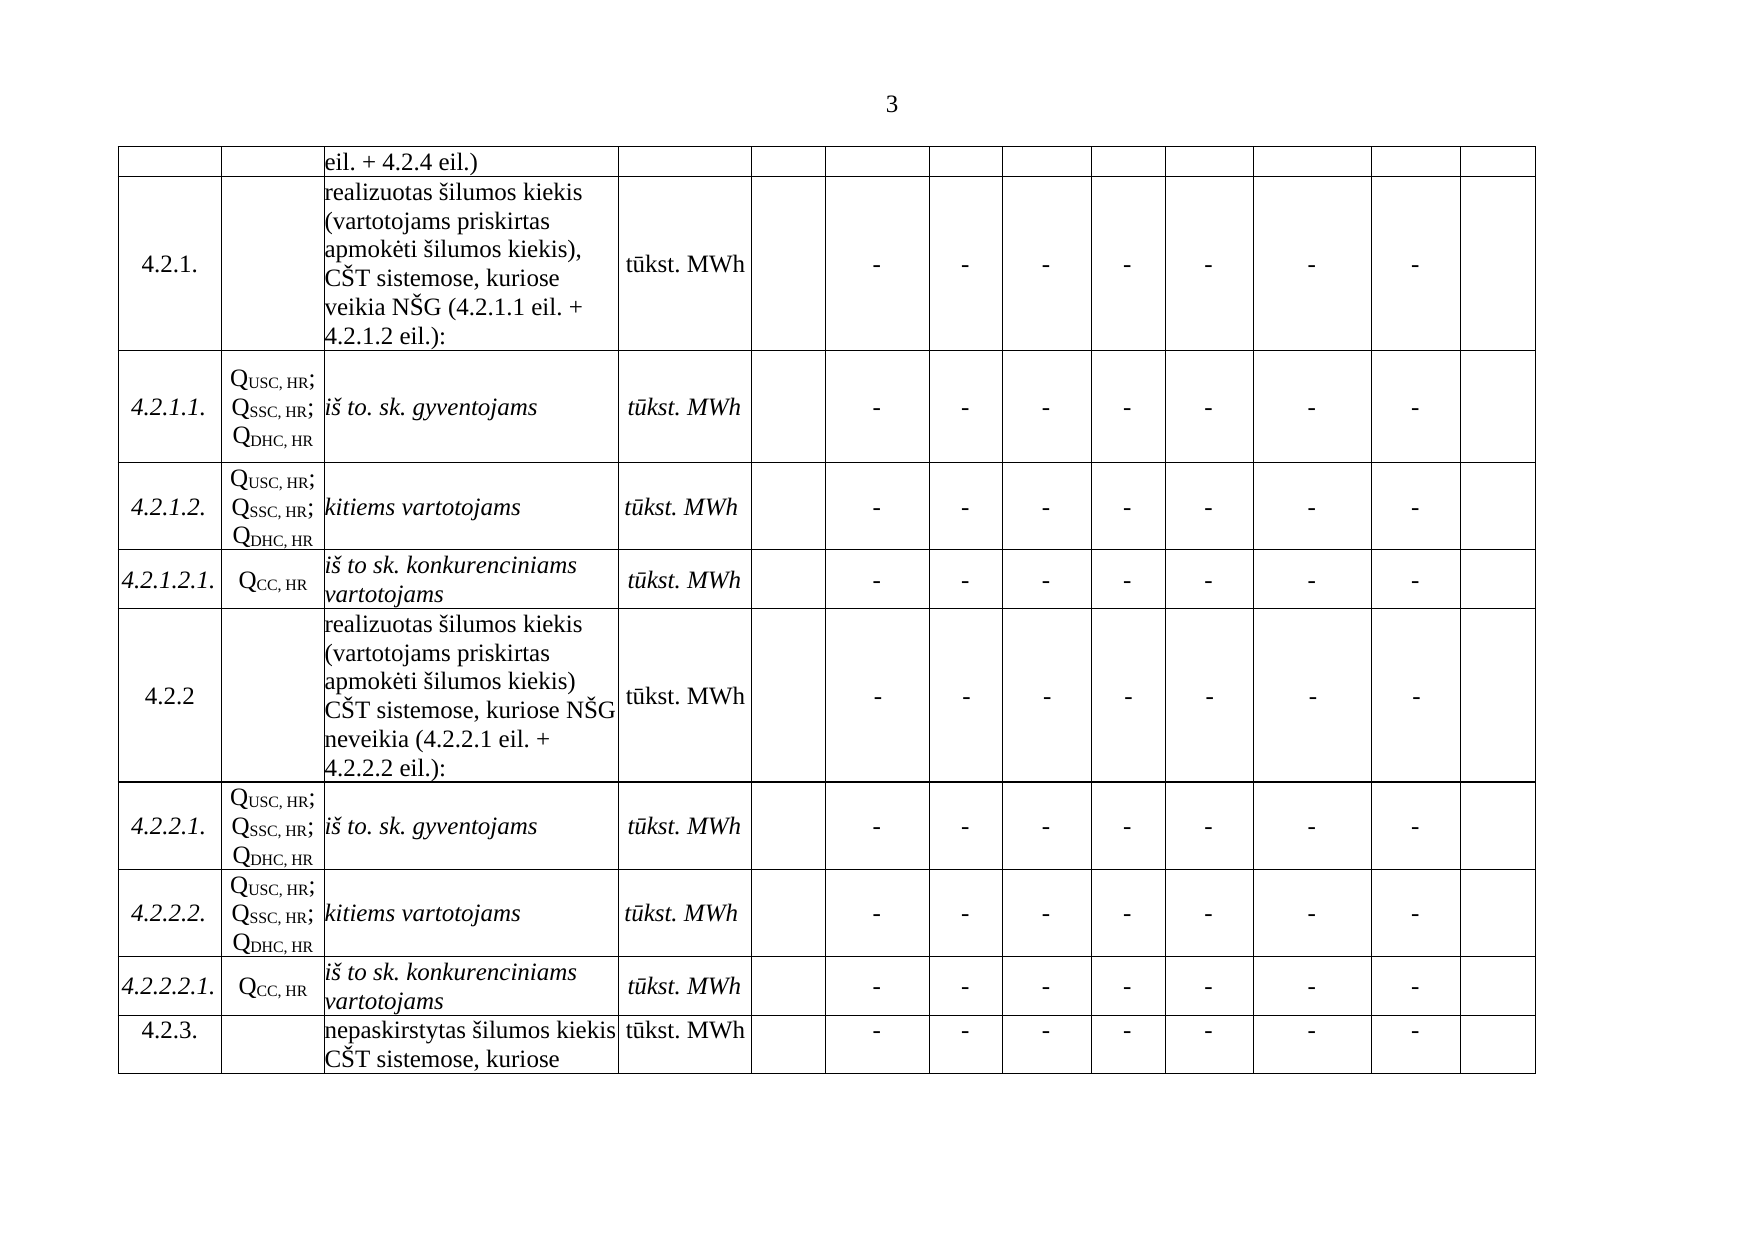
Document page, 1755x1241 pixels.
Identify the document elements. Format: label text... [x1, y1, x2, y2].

table_cell [222, 1016, 324, 1073]
table_cell iš to. sk. gyventojams [325, 783, 618, 869]
table_cell - [1254, 550, 1371, 608]
table_cell iš to sk. konkurenciniams vartotojams [325, 957, 618, 1014]
table_cell - [1254, 609, 1371, 781]
table_cell - [1166, 550, 1253, 608]
table_cell tūkst. MWh [619, 463, 751, 549]
table_cell 4.2.1.2. [119, 463, 221, 549]
table_cell - [1372, 783, 1460, 869]
table_cell - [930, 463, 1002, 549]
table_cell - [1254, 351, 1371, 462]
table_cell [222, 609, 324, 781]
table_cell - [1092, 147, 1165, 176]
table_cell tūkst. MWh [619, 870, 751, 956]
table_cell - [1372, 177, 1460, 349]
table_cell - [1372, 957, 1460, 1014]
table_cell kitiems vartotojams [325, 463, 618, 549]
table_cell - [1166, 351, 1253, 462]
table_cell [1461, 783, 1535, 869]
table_cell [752, 351, 825, 462]
table_cell [222, 147, 324, 176]
table_cell - [1003, 177, 1091, 349]
table_cell - [1166, 783, 1253, 869]
table_cell 4.2.1.1. [119, 351, 221, 462]
table_cell [752, 1016, 825, 1073]
table_cell - [930, 783, 1002, 869]
table_cell - [1166, 609, 1253, 781]
table_cell - [1166, 177, 1253, 349]
table_cell 4.2.2 [119, 609, 221, 781]
table_cell - [1092, 870, 1165, 956]
table_cell kitiems vartotojams [325, 870, 618, 956]
table_cell - [1254, 177, 1371, 349]
table_cell tūkst. MWh [619, 957, 751, 1014]
table_cell - [1372, 463, 1460, 549]
table_cell [752, 870, 825, 956]
table_cell - [826, 783, 929, 869]
table_cell - [1003, 783, 1091, 869]
table_cell - [1254, 870, 1371, 956]
table_cell - [826, 550, 929, 608]
table_cell QUSC, HR; QSSC, HR; QDHC, HR [222, 351, 324, 462]
table_cell - [1372, 870, 1460, 956]
table_cell [1461, 870, 1535, 956]
table_cell - [1092, 550, 1165, 608]
table_cell tūkst. MWh [619, 550, 751, 608]
table_cell tūkst. MWh [619, 1016, 751, 1073]
table_cell - [1166, 463, 1253, 549]
table_cell - [1254, 957, 1371, 1014]
table_cell [752, 609, 825, 781]
table_cell 4.2.3. [119, 1016, 221, 1073]
table_cell [119, 147, 221, 176]
table_cell 4.2.2.2. [119, 870, 221, 956]
table_cell [1461, 351, 1535, 462]
table_cell [752, 177, 825, 349]
table_cell - [930, 147, 1002, 176]
table_cell - [826, 147, 929, 176]
table_cell - [1092, 957, 1165, 1014]
table_cell - [1166, 870, 1253, 956]
table_cell - [1372, 1016, 1460, 1073]
table_cell - [930, 1016, 1002, 1073]
table_cell [1461, 609, 1535, 781]
table_cell [619, 147, 751, 176]
table_cell - [826, 609, 929, 781]
table_cell - [930, 609, 1002, 781]
table_cell - [1003, 609, 1091, 781]
table_cell [752, 463, 825, 549]
table_cell - [1166, 1016, 1253, 1073]
table_cell QUSC, HR; QSSC, HR; QDHC, HR [222, 870, 324, 956]
table_cell realizuotas šilumos kiekis (vartotojams priskirtas apmokėti šilumos kiekis) CŠT sistemose, kuriose NŠG neveikia (4.2.2.1 eil. + 4.2.2.2 eil.): [325, 609, 618, 781]
table_cell - [826, 1016, 929, 1073]
table_cell - [1003, 463, 1091, 549]
table_cell tūkst. MWh [619, 609, 751, 781]
table_cell [752, 783, 825, 869]
table_cell - [1372, 550, 1460, 608]
table_cell - [1003, 957, 1091, 1014]
table_cell - [826, 463, 929, 549]
table_cell - [1092, 463, 1165, 549]
table_cell [752, 957, 825, 1014]
table_cell [222, 177, 324, 349]
table_cell - [1166, 957, 1253, 1014]
table_cell QCC, HR [222, 957, 324, 1014]
table_cell QUSC, HR; QSSC, HR; QDHC, HR [222, 463, 324, 549]
table_cell iš to sk. konkurenciniams vartotojams [325, 550, 618, 608]
table_cell - [826, 351, 929, 462]
table_cell - [1003, 351, 1091, 462]
table_cell - [930, 870, 1002, 956]
table_cell QCC, HR [222, 550, 324, 608]
table_cell - [826, 177, 929, 349]
table_cell - [1372, 147, 1460, 176]
table_cell - [1166, 147, 1253, 176]
table_cell - [1254, 783, 1371, 869]
table_cell nepaskirstytas šilumos kiekis CŠT sistemose, kuriose [325, 1016, 618, 1073]
table_cell eil. + 4.2.4 eil.) [325, 147, 618, 176]
table_cell [752, 147, 825, 176]
table_cell [1461, 177, 1535, 349]
table_cell tūkst. MWh [619, 177, 751, 349]
table_cell - [1254, 1016, 1371, 1073]
table_cell [1461, 550, 1535, 608]
table_cell - [826, 870, 929, 956]
table_cell realizuotas šilumos kiekis (vartotojams priskirtas apmokėti šilumos kiekis), CŠT sistemose, kuriose veikia NŠG (4.2.1.1 eil. + 4.2.1.2 eil.): [325, 177, 618, 349]
table_cell QUSC, HR; QSSC, HR; QDHC, HR [222, 783, 324, 869]
table_cell - [1003, 550, 1091, 608]
table_cell - [1254, 147, 1371, 176]
table_cell - [1092, 1016, 1165, 1073]
table_cell tūkst. MWh [619, 351, 751, 462]
table_cell 4.2.1.2.1. [119, 550, 221, 608]
table_cell - [1092, 351, 1165, 462]
table_cell - [1092, 783, 1165, 869]
table_cell [1461, 147, 1535, 176]
table_cell - [1092, 177, 1165, 349]
table_cell - [1372, 609, 1460, 781]
table_cell - [826, 957, 929, 1014]
table_cell - [1003, 147, 1091, 176]
table_cell - [1003, 870, 1091, 956]
table_cell - [1372, 351, 1460, 462]
table_cell [1461, 957, 1535, 1014]
table_cell 4.2.1. [119, 177, 221, 349]
table_cell - [1003, 1016, 1091, 1073]
table_cell - [1254, 463, 1371, 549]
table_cell - [1092, 609, 1165, 781]
table_cell - [930, 351, 1002, 462]
table_cell tūkst. MWh [619, 783, 751, 869]
table_cell 4.2.2.2.1. [119, 957, 221, 1014]
table_cell - [930, 550, 1002, 608]
table_cell iš to. sk. gyventojams [325, 351, 618, 462]
table_cell - [930, 957, 1002, 1014]
table_cell - [930, 177, 1002, 349]
table_cell 4.2.2.1. [119, 783, 221, 869]
table_cell [752, 550, 825, 608]
table_cell [1461, 463, 1535, 549]
table_cell [1461, 1016, 1535, 1073]
